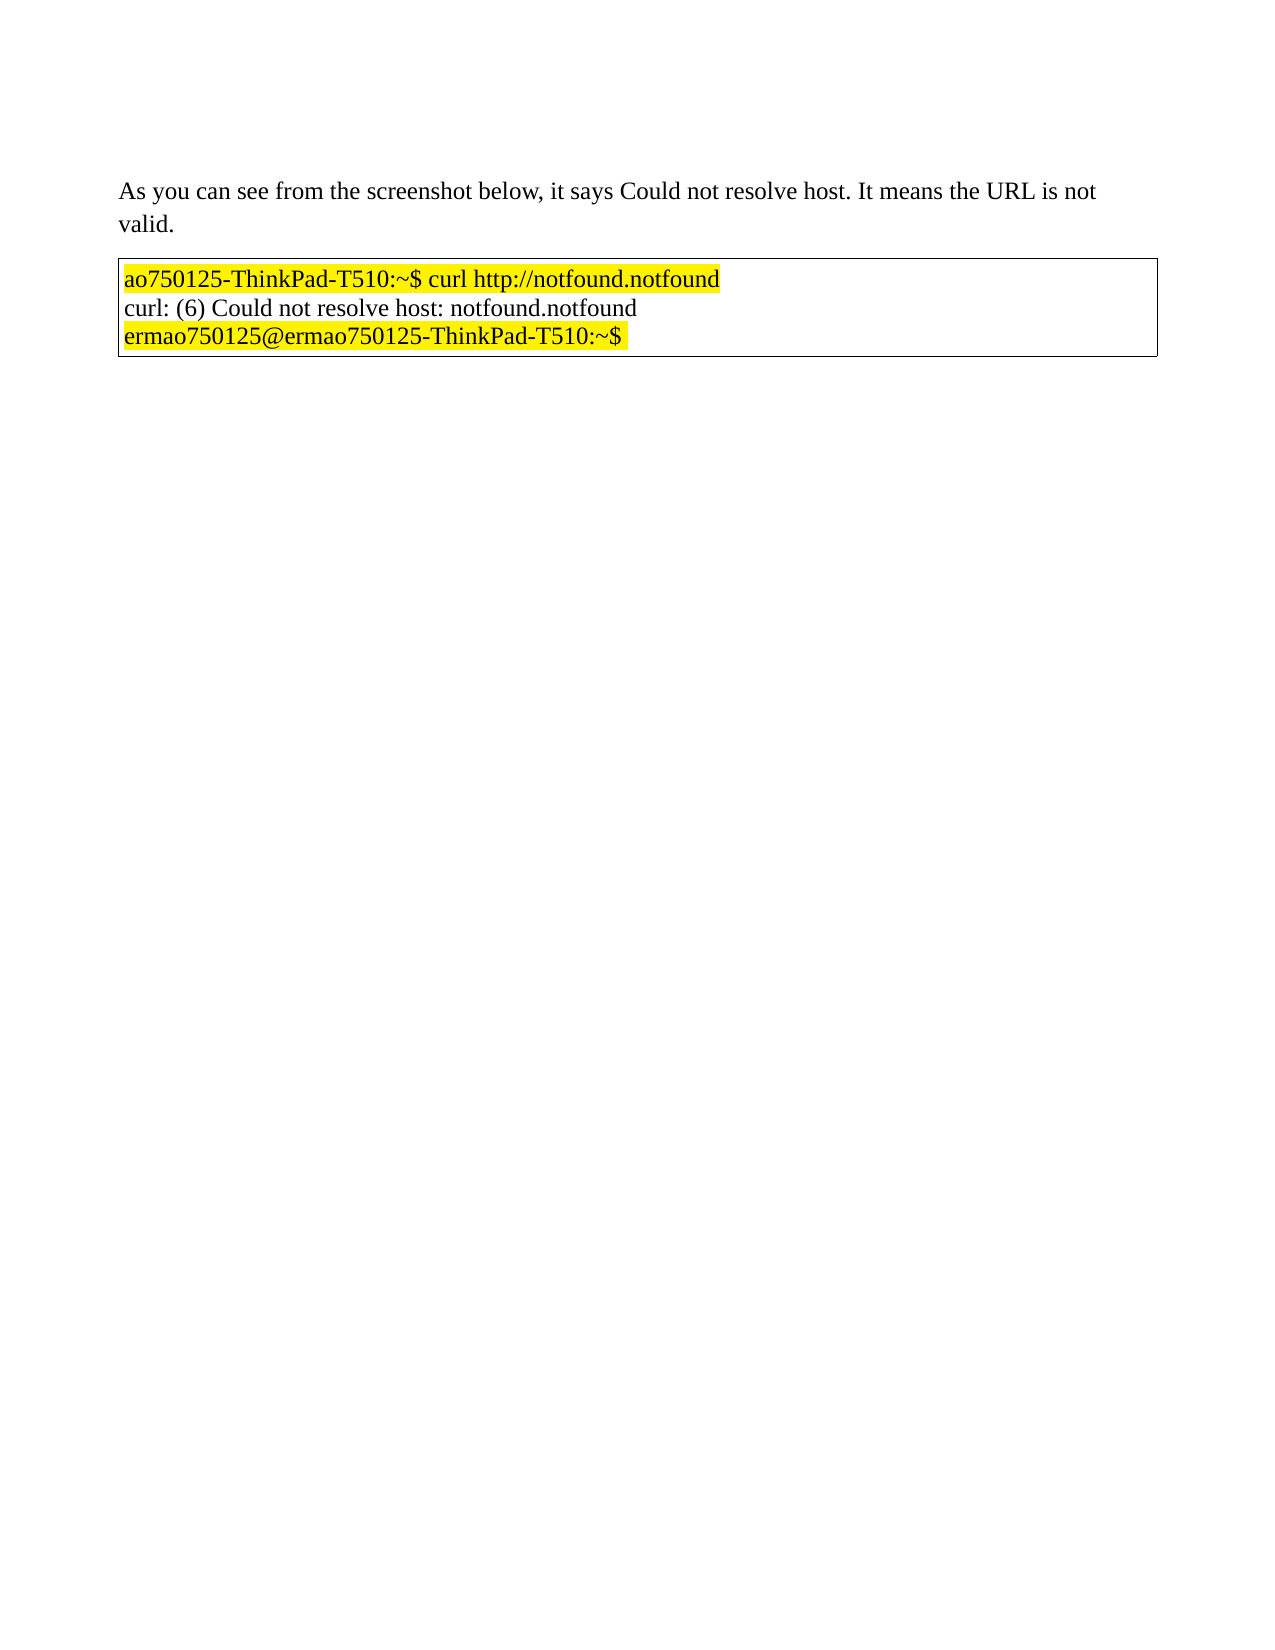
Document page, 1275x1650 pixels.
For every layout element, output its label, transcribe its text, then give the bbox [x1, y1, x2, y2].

text As you can see from the screenshot below, it says Could not resolve host. It means the URL is not valid. [118, 176, 1157, 238]
table_header ao750125-ThinkPad-T510:~$ curl http://notfound.notfound curl: (6) Could not resolve host: notfound.notfound ermao750125@ermao750125-ThinkPad-T510:~$ [119, 259, 1157, 356]
